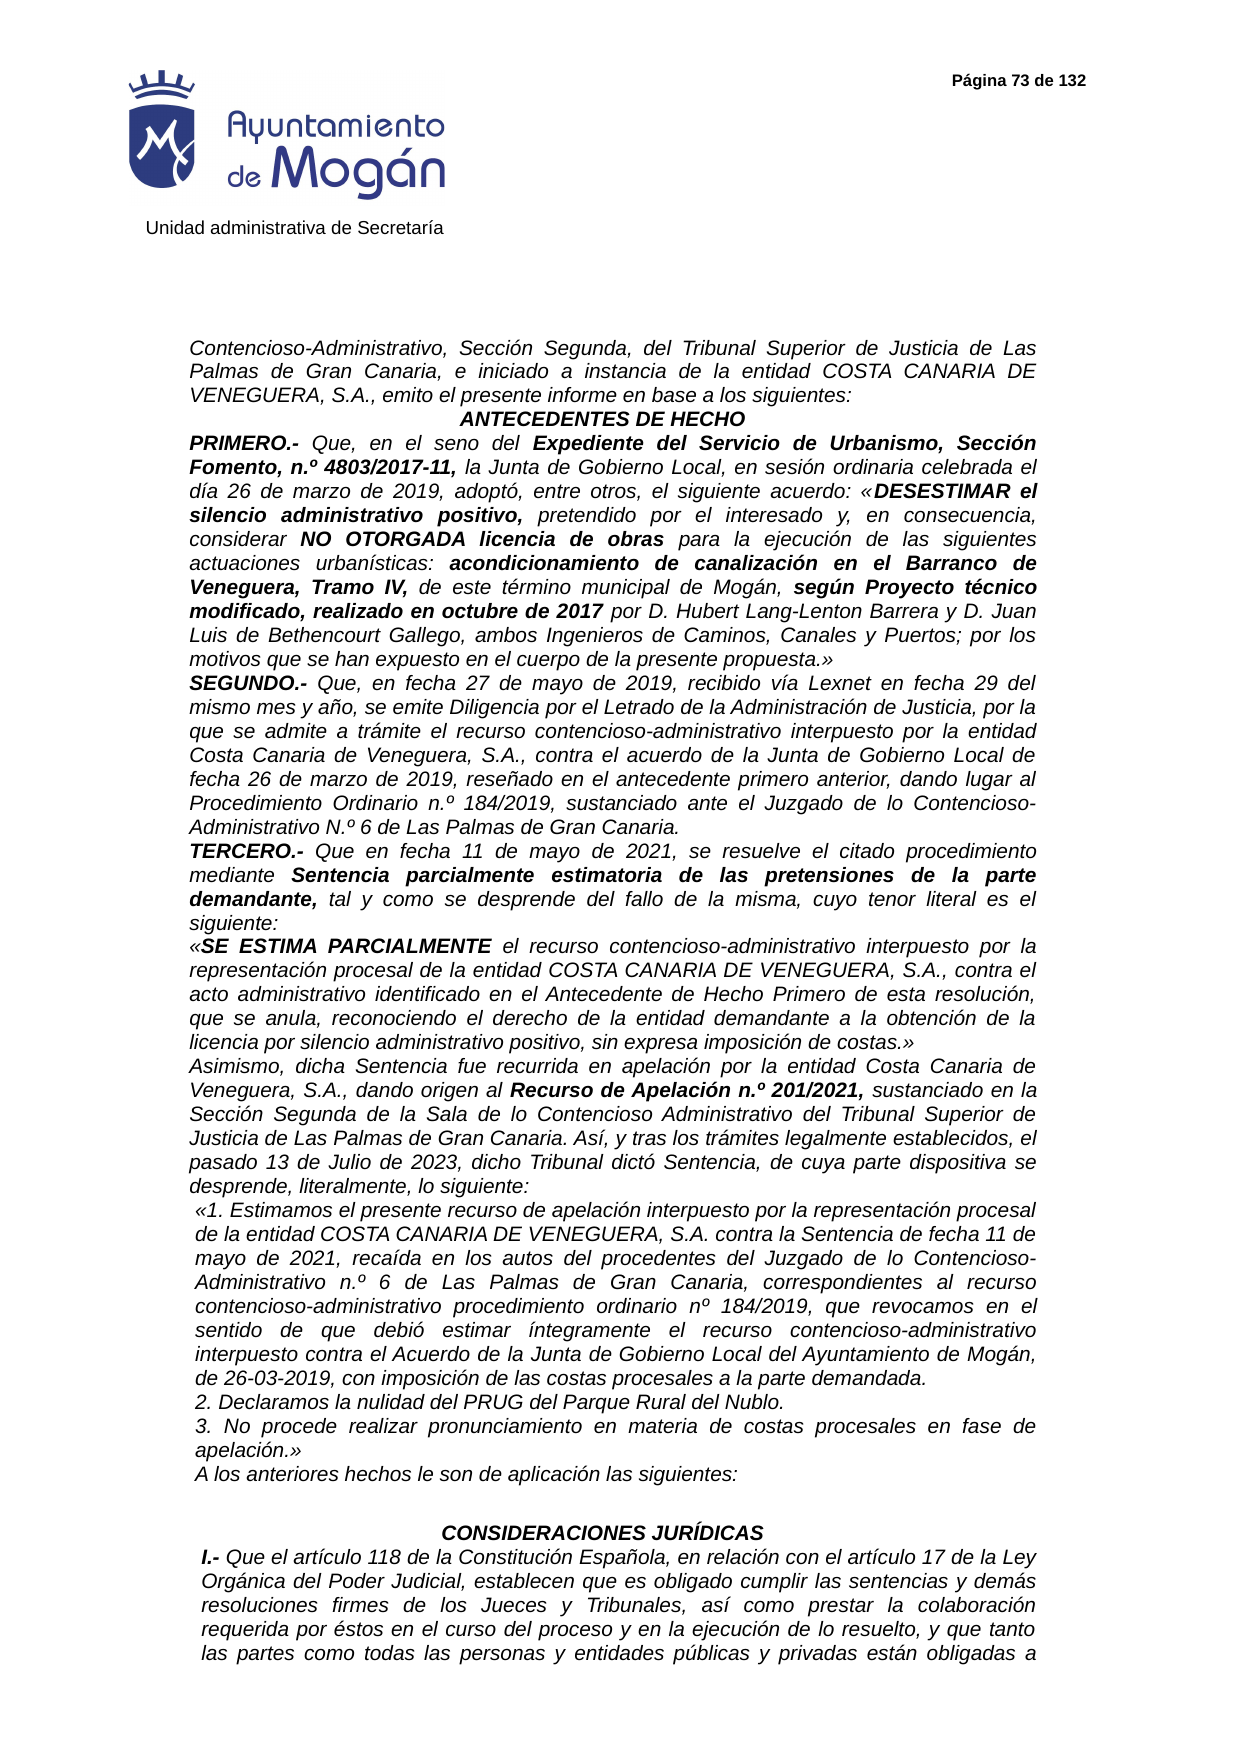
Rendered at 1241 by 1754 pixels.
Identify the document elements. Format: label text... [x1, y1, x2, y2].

text ANTECEDENTES DE HECHO [118, 407, 1092, 431]
text PRIMERO.- Que, en el seno del Expediente del Servicio de Urbanismo, Sección Fomento, n.º 4803/2017-11, la Junta de Gobierno Local, en sesión ordinaria celebrada el día 26 de marzo de 2019, adoptó, entre otros, el siguiente acuerdo: «DESESTIMAR el silencio administrativo positivo, pretendido por el interesado y, en consecuencia, considerar NO OTORGADA licencia de obras para la ejecución de las siguientes actuaciones urbanísticas: acondicionamiento de canalización en el Barranco de Veneguera, Tramo IV, de este término municipal de Mogán, según Proyecto técnico modificado, realizado en octubre de 2017 por D. Hubert Lang-Lenton Barrera y D. Juan Luis de Bethencourt Gallego, ambos Ingenieros de Caminos, Canales y Puertos; por los motivos que se han expuesto en el cuerpo de la presente propuesta.» [189, 431, 1039, 671]
text I.- Que el artículo 118 de la Constitución Española, en relación con el artículo 17 de la Ley Orgánica del Poder Judicial, establecen que es obligado cumplir las sentencias y demás resoluciones firmes de los Jueces y Tribunales, así como prestar la colaboración requerida por éstos en el curso del proceso y en la ejecución de lo resuelto, y que tanto las partes como todas las personas y entidades públicas y privadas están obligadas a [201, 1545, 1039, 1665]
text Contencioso-Administrativo, Sección Segunda, del Tribunal Superior de Justicia de Las Palmas de Gran Canaria, e iniciado a instancia de la entidad COSTA CANARIA DE VENEGUERA, S.A., emito el presente informe en base a los siguientes: [189, 335, 1039, 407]
text Asimismo, dicha Sentencia fue recurrida en apelación por la entidad Costa Canaria de Veneguera, S.A., dando origen al Recurso de Apelación n.º 201/2021, sustanciado en la Sección Segunda de la Sala de lo Contencioso Administrativo del Tribunal Superior de Justicia de Las Palmas de Gran Canaria. Así, y tras los trámites legalmente establecidos, el pasado 13 de Julio de 2023, dicho Tribunal dictó Sentencia, de cuya parte dispositiva se desprende, literalmente, lo siguiente: [189, 1054, 1039, 1198]
text SEGUNDO.- Que, en fecha 27 de mayo de 2019, recibido vía Lexnet en fecha 29 del mismo mes y año, se emite Diligencia por el Letrado de la Administración de Justicia, por la que se admite a trámite el recurso contencioso-administrativo interpuesto por la entidad Costa Canaria de Veneguera, S.A., contra el acuerdo de la Junta de Gobierno Local de fecha 26 de marzo de 2019, reseñado en el antecedente primero anterior, dando lugar al Procedimiento Ordinario n.º 184/2019, sustanciado ante el Juzgado de lo Contencioso-Administrativo N.º 6 de Las Palmas de Gran Canaria. [189, 671, 1039, 838]
text 3. No procede realizar pronunciamiento en materia de costas procesales en fase de apelación.» [195, 1413, 1039, 1461]
picture [128, 70, 445, 206]
text «1. Estimamos el presente recurso de apelación interpuesto por la representación procesal de la entidad COSTA CANARIA DE VENEGUERA, S.A. contra la Sentencia de fecha 11 de mayo de 2021, recaída en los autos del procedentes del Juzgado de lo Contencioso-Administrativo n.º 6 de Las Palmas de Gran Canaria, correspondientes al recurso contencioso-administrativo procedimiento ordinario nº 184/2019, que revocamos en el sentido de que debió estimar íntegramente el recurso contencioso-administrativo interpuesto contra el Acuerdo de la Junta de Gobierno Local del Ayuntamiento de Mogán, de 26-03-2019, con imposición de las costas procesales a la parte demandada. [195, 1198, 1039, 1389]
text CONSIDERACIONES JURÍDICAS [118, 1521, 1092, 1545]
text A los anteriores hechos le son de aplicación las siguientes: [195, 1461, 1092, 1485]
text 2. Declaramos la nulidad del PRUG del Parque Rural del Nublo. [195, 1389, 1039, 1413]
text «SE ESTIMA PARCIALMENTE el recurso contencioso-administrativo interpuesto por la representación procesal de la entidad COSTA CANARIA DE VENEGUERA, S.A., contra el acto administrativo identificado en el Antecedente de Hecho Primero de esta resolución, que se anula, reconociendo el derecho de la entidad demandante a la obtención de la licencia por silencio administrativo positivo, sin expresa imposición de costas.» [189, 934, 1039, 1054]
text TERCERO.- Que en fecha 11 de mayo de 2021, se resuelve el citado procedimiento mediante Sentencia parcialmente estimatoria de las pretensiones de la parte demandante, tal y como se desprende del fallo de la misma, cuyo tenor literal es el siguiente: [189, 838, 1039, 934]
